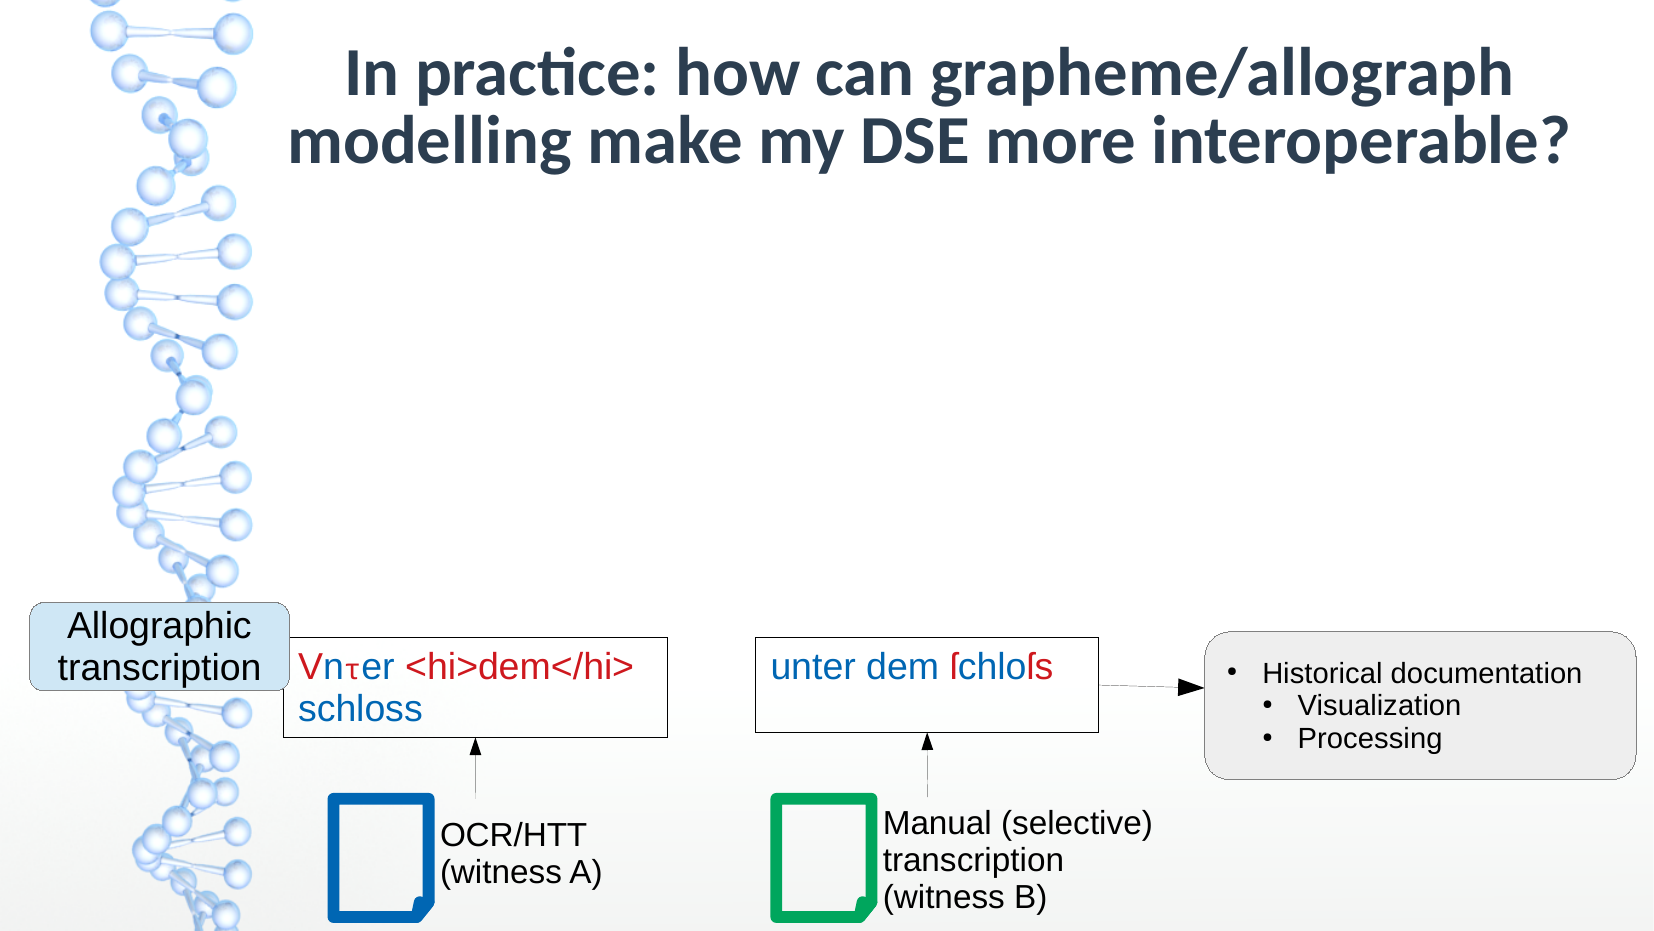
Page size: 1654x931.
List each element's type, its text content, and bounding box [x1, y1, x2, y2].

text_box Historical documentation Visualization Processing [1204, 631, 1637, 780]
title In practice: how can grapheme/allograph modelling make my DSE more interoperable? [265, 35, 1595, 189]
picture [0, 0, 1654, 931]
text_box unter dem ſchloſs [755, 637, 1099, 733]
text_box Allographic transcription [29, 602, 290, 691]
text_box OCR/HTT (witness A) [435, 809, 618, 898]
text_box Manual (selective) transcription (witness B) [868, 797, 1169, 924]
text_box Vnτer <hi>dem</hi> schloss [283, 637, 668, 738]
